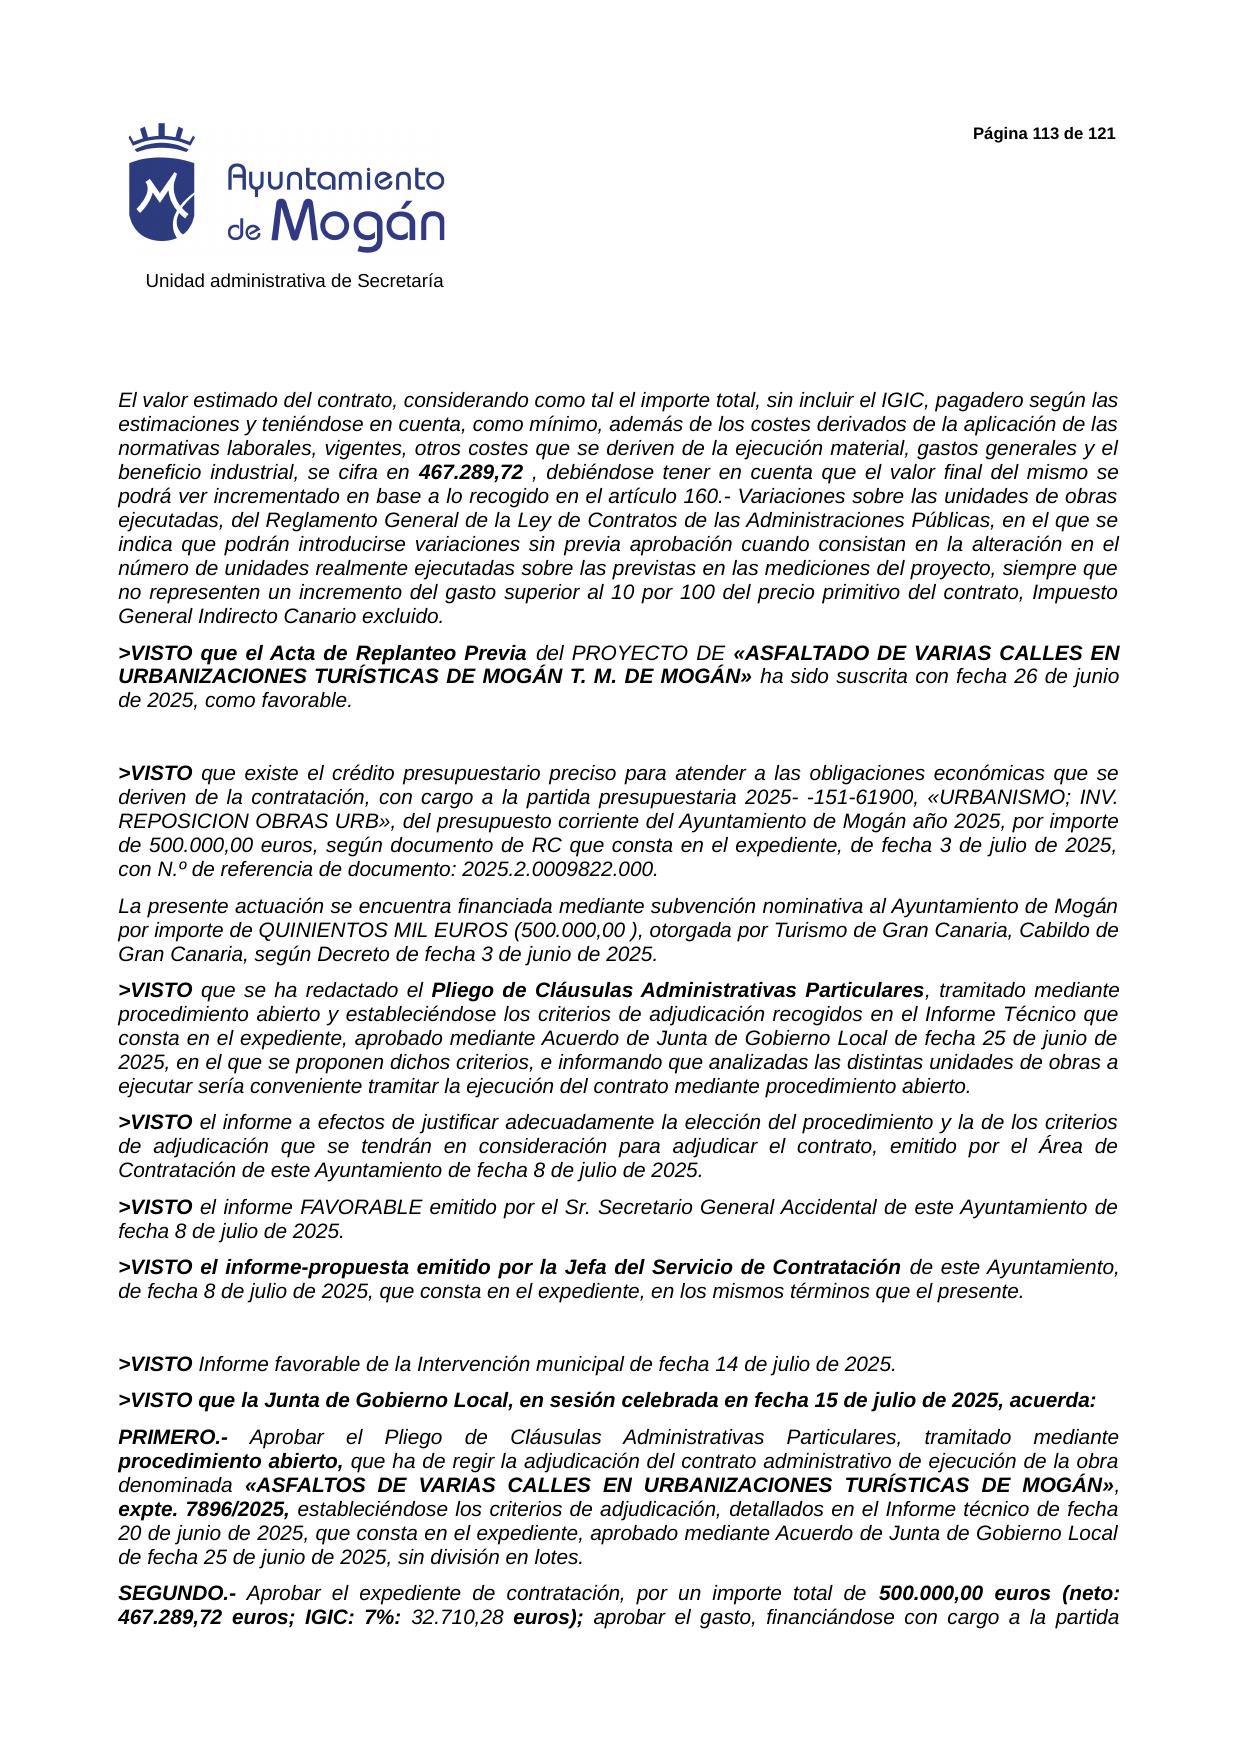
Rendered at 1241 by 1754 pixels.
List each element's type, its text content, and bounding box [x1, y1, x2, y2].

text SEGUNDO.- Aprobar el expediente de contratación, por un importe total de 500.000,00 euros (neto: 467.289,72 euros; IGIC: 7%: 32.710,28 euros); aprobar el gasto, financiándose con cargo a la partida [118, 1581, 1122, 1629]
text >VISTO que la Junta de Gobierno Local, en sesión celebrada en fecha 15 de julio de 2025, acuerda: [118, 1388, 1122, 1412]
text >VISTO el informe a efectos de justificar adecuadamente la elección del procedimiento y la de los criterios de adjudicación que se tendrán en consideración para adjudicar el contrato, emitido por el Área de Contratación de este Ayuntamiento de fecha 8 de julio de 2025. [118, 1110, 1122, 1182]
text PRIMERO.- Aprobar el Pliego de Cláusulas Administrativas Particulares, tramitado mediante procedimiento abierto, que ha de regir la adjudicación del contrato administrativo de ejecución de la obra denominada «ASFALTOS DE VARIAS CALLES EN URBANIZACIONES TURÍSTICAS DE MOGÁN», expte. 7896/2025, estableciéndose los criterios de adjudicación, detallados en el Informe técnico de fecha 20 de junio de 2025, que consta en el expediente, aprobado mediante Acuerdo de Junta de Gobierno Local de fecha 25 de junio de 2025, sin división en lotes. [118, 1425, 1122, 1568]
text La presente actuación se encuentra financiada mediante subvención nominativa al Ayuntamiento de Mogán por importe de QUINIENTOS MIL EUROS (500.000,00 ), otorgada por Turismo de Gran Canaria, Cabildo de Gran Canaria, según Decreto de fecha 3 de junio de 2025. [118, 893, 1122, 965]
picture [128, 123, 445, 259]
text >VISTO que existe el crédito presupuestario preciso para atender a las obligaciones económicas que se deriven de la contratación, con cargo a la partida presupuestaria 2025- -151-61900, «URBANISMO; INV. REPOSICION OBRAS URB», del presupuesto corriente del Ayuntamiento de Mogán año 2025, por importe de 500.000,00 euros, según documento de RC que consta en el expediente, de fecha 3 de julio de 2025, con N.º de referencia de documento: 2025.2.0009822.000. [118, 761, 1122, 881]
text >VISTO que el Acta de Replanteo Previa del PROYECTO DE «ASFALTADO DE VARIAS CALLES EN URBANIZACIONES TURÍSTICAS DE MOGÁN T. M. DE MOGÁN» ha sido suscrita con fecha 26 de junio de 2025, como favorable. [118, 640, 1122, 712]
text >VISTO Informe favorable de la Intervención municipal de fecha 14 de julio de 2025. [118, 1352, 1122, 1376]
text El valor estimado del contrato, considerando como tal el importe total, sin incluir el IGIC, pagadero según las estimaciones y teniéndose en cuenta, como mínimo, además de los costes derivados de la aplicación de las normativas laborales, vigentes, otros costes que se deriven de la ejecución material, gastos generales y el beneficio industrial, se cifra en 467.289,72 , debiéndose tener en cuenta que el valor final del mismo se podrá ver incrementado en base a lo recogido en el artículo 160.- Variaciones sobre las unidades de obras ejecutadas, del Reglamento General de la Ley de Contratos de las Administraciones Públicas, en el que se indica que podrán introducirse variaciones sin previa aprobación cuando consistan en la alteración en el número de unidades realmente ejecutadas sobre las previstas en las mediciones del proyecto, siempre que no representen un incremento del gasto superior al 10 por 100 del precio primitivo del contrato, Impuesto General Indirecto Canario excluido. [118, 388, 1122, 628]
text >VISTO el informe FAVORABLE emitido por el Sr. Secretario General Accidental de este Ayuntamiento de fecha 8 de julio de 2025. [118, 1194, 1122, 1242]
text >VISTO el informe-propuesta emitido por la Jefa del Servicio de Contratación de este Ayuntamiento, de fecha 8 de julio de 2025, que consta en el expediente, en los mismos términos que el presente. [118, 1255, 1122, 1303]
text >VISTO que se ha redactado el Pliego de Cláusulas Administrativas Particulares, tramitado mediante procedimiento abierto y estableciéndose los criterios de adjudicación recogidos en el Informe Técnico que consta en el expediente, aprobado mediante Acuerdo de Junta de Gobierno Local de fecha 25 de junio de 2025, en el que se proponen dichos criterios, e informando que analizadas las distintas unidades de obras a ejecutar sería conveniente tramitar la ejecución del contrato mediante procedimiento abierto. [118, 978, 1122, 1098]
